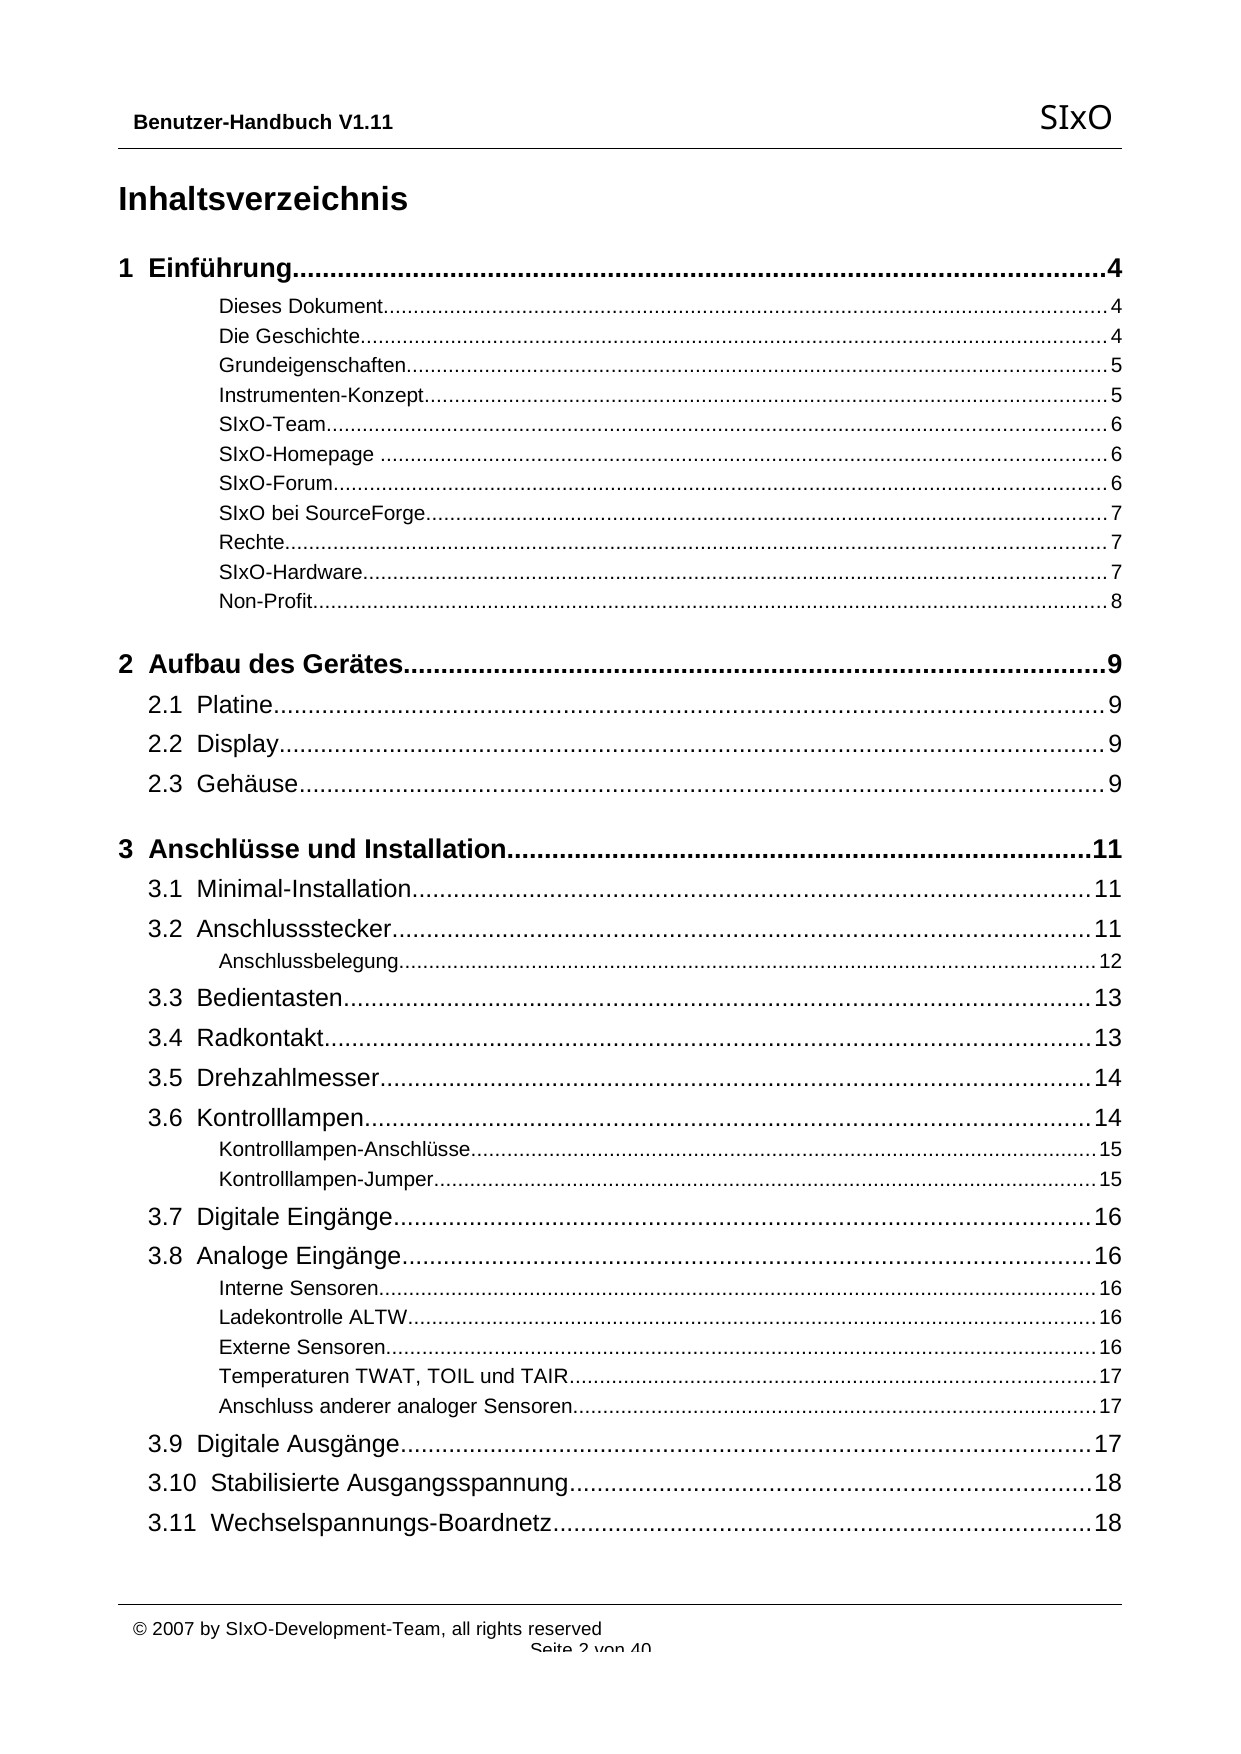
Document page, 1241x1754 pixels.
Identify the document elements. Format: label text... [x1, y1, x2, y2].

text Die Geschichte 4 [218, 324, 1122, 348]
text 2.3 Gehäuse 9 [148, 770, 1122, 798]
text SIxO-Homepage 6 [218, 442, 1122, 466]
text 3 Anschlüsse und Installation 11 [118, 833, 1122, 863]
text 1 Einführung 4 [118, 253, 1122, 283]
text 3.10 Stabilisierte Ausgangsspannung 18 [148, 1469, 1122, 1497]
text 3.1 Minimal-Installation 11 [148, 875, 1122, 903]
text SIxO-Hardware 7 [218, 560, 1122, 584]
text Ladekontrolle ALTW 16 [218, 1306, 1122, 1329]
text Temperaturen TWAT, TOIL und TAIR 17 [218, 1365, 1122, 1388]
text 3.5 Drehzahlmesser 14 [148, 1064, 1122, 1092]
text Grundeigenschaften 5 [218, 354, 1122, 377]
text 3.4 Radkontakt 13 [148, 1024, 1122, 1052]
text 3.7 Digitale Eingänge 16 [148, 1202, 1122, 1231]
text 3.8 Analoge Eingänge 16 [148, 1242, 1122, 1270]
text 3.6 Kontrolllampen 14 [148, 1104, 1122, 1132]
text SIxO bei SourceForge 7 [218, 501, 1122, 525]
text Dieses Dokument 4 [218, 295, 1122, 318]
text SIxO-Team 6 [218, 413, 1122, 436]
subtitle Inhaltsverzeichnis [118, 180, 1122, 218]
text Anschlussbelegung 12 [218, 949, 1122, 973]
text Kontrolllampen-Jumper 15 [218, 1167, 1122, 1191]
text Interne Sensoren 16 [218, 1276, 1122, 1300]
text SIxO-Forum 6 [218, 472, 1122, 495]
text 2 Aufbau des Gerätes 9 [118, 649, 1122, 679]
text 2.2 Display 9 [148, 730, 1122, 758]
text Anschluss anderer analoger Sensoren 17 [218, 1394, 1122, 1418]
text Non-Profit 8 [218, 590, 1122, 613]
text 3.3 Bedientasten 13 [148, 984, 1122, 1012]
text 3.11 Wechselspannungs-Boardnetz 18 [148, 1509, 1122, 1537]
text Instrumenten-Konzept 5 [218, 383, 1122, 407]
text Rechte 7 [218, 531, 1122, 554]
text Externe Sensoren 16 [218, 1335, 1122, 1359]
text 3.9 Digitale Ausgänge 17 [148, 1429, 1122, 1457]
text 3.2 Anschlussstecker 11 [148, 915, 1122, 943]
text 2.1 Platine 9 [148, 691, 1122, 718]
text Kontrolllampen-Anschlüsse 15 [218, 1138, 1122, 1161]
